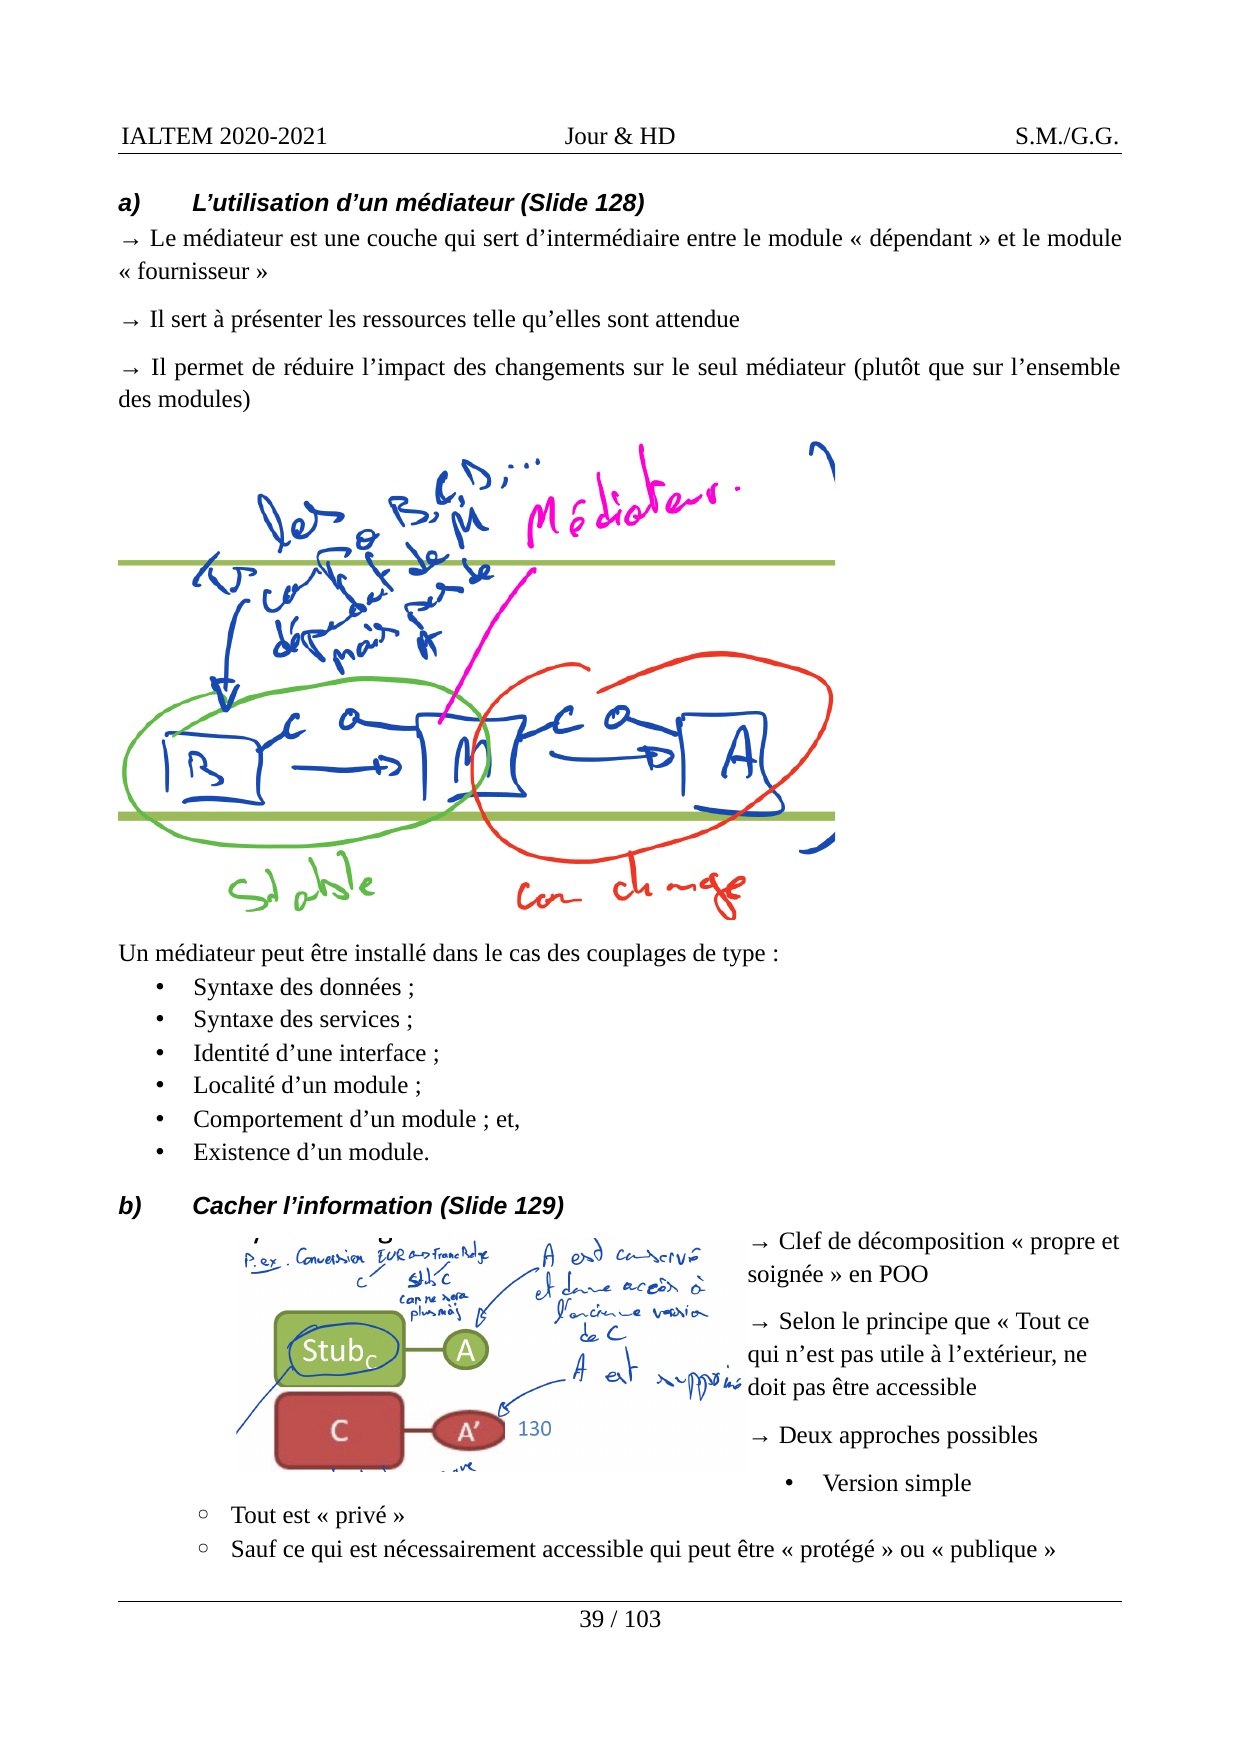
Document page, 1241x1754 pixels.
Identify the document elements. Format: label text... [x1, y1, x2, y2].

picture [236, 1238, 748, 1472]
list Localité d’un module ; [156, 1071, 1122, 1099]
list Syntaxe des données ; [156, 972, 1122, 1000]
list Syntaxe des services ; [156, 1004, 1122, 1033]
subtitle L’utilisation d’un médiateur (Slide 128) [118, 188, 1122, 217]
subtitle Cacher l’information (Slide 129) [118, 1191, 1122, 1219]
text [118, 1420, 236, 1449]
list Comportement d’un module ; et, [156, 1104, 1122, 1132]
text → Le médiateur est une couche qui sert d’intermédiaire entre le module « dépendant » et le module « fournisseur » [118, 223, 1122, 285]
text → Deux approches possibles [748, 1420, 1122, 1449]
list Sauf ce qui est nécessairement accessible qui peut être « protégé » ou « publique » [193, 1534, 1122, 1562]
list Version simple [156, 1468, 1122, 1496]
text Un médiateur peut être installé dans le cas des couplages de type : [118, 938, 1122, 967]
text → Selon le principe que « Tout ce qui n’est pas utile à l’extérieur, ne doit pas être accessible [748, 1306, 1122, 1401]
text [118, 1306, 236, 1401]
list Existence d’un module. [156, 1137, 1122, 1165]
text → Il sert à présenter les ressources telle qu’elles sont attendue [118, 304, 1122, 333]
text → Il permet de réduire l’impact des changements sur le seul médiateur (plutôt que sur l’ensemble des modules) [118, 352, 1122, 413]
list Identité d’une interface ; [156, 1038, 1122, 1066]
list Tout est « privé » [193, 1501, 1122, 1529]
picture [118, 432, 836, 920]
text → Clef de décomposition « propre et soignée » en POO [118, 1226, 1122, 1287]
